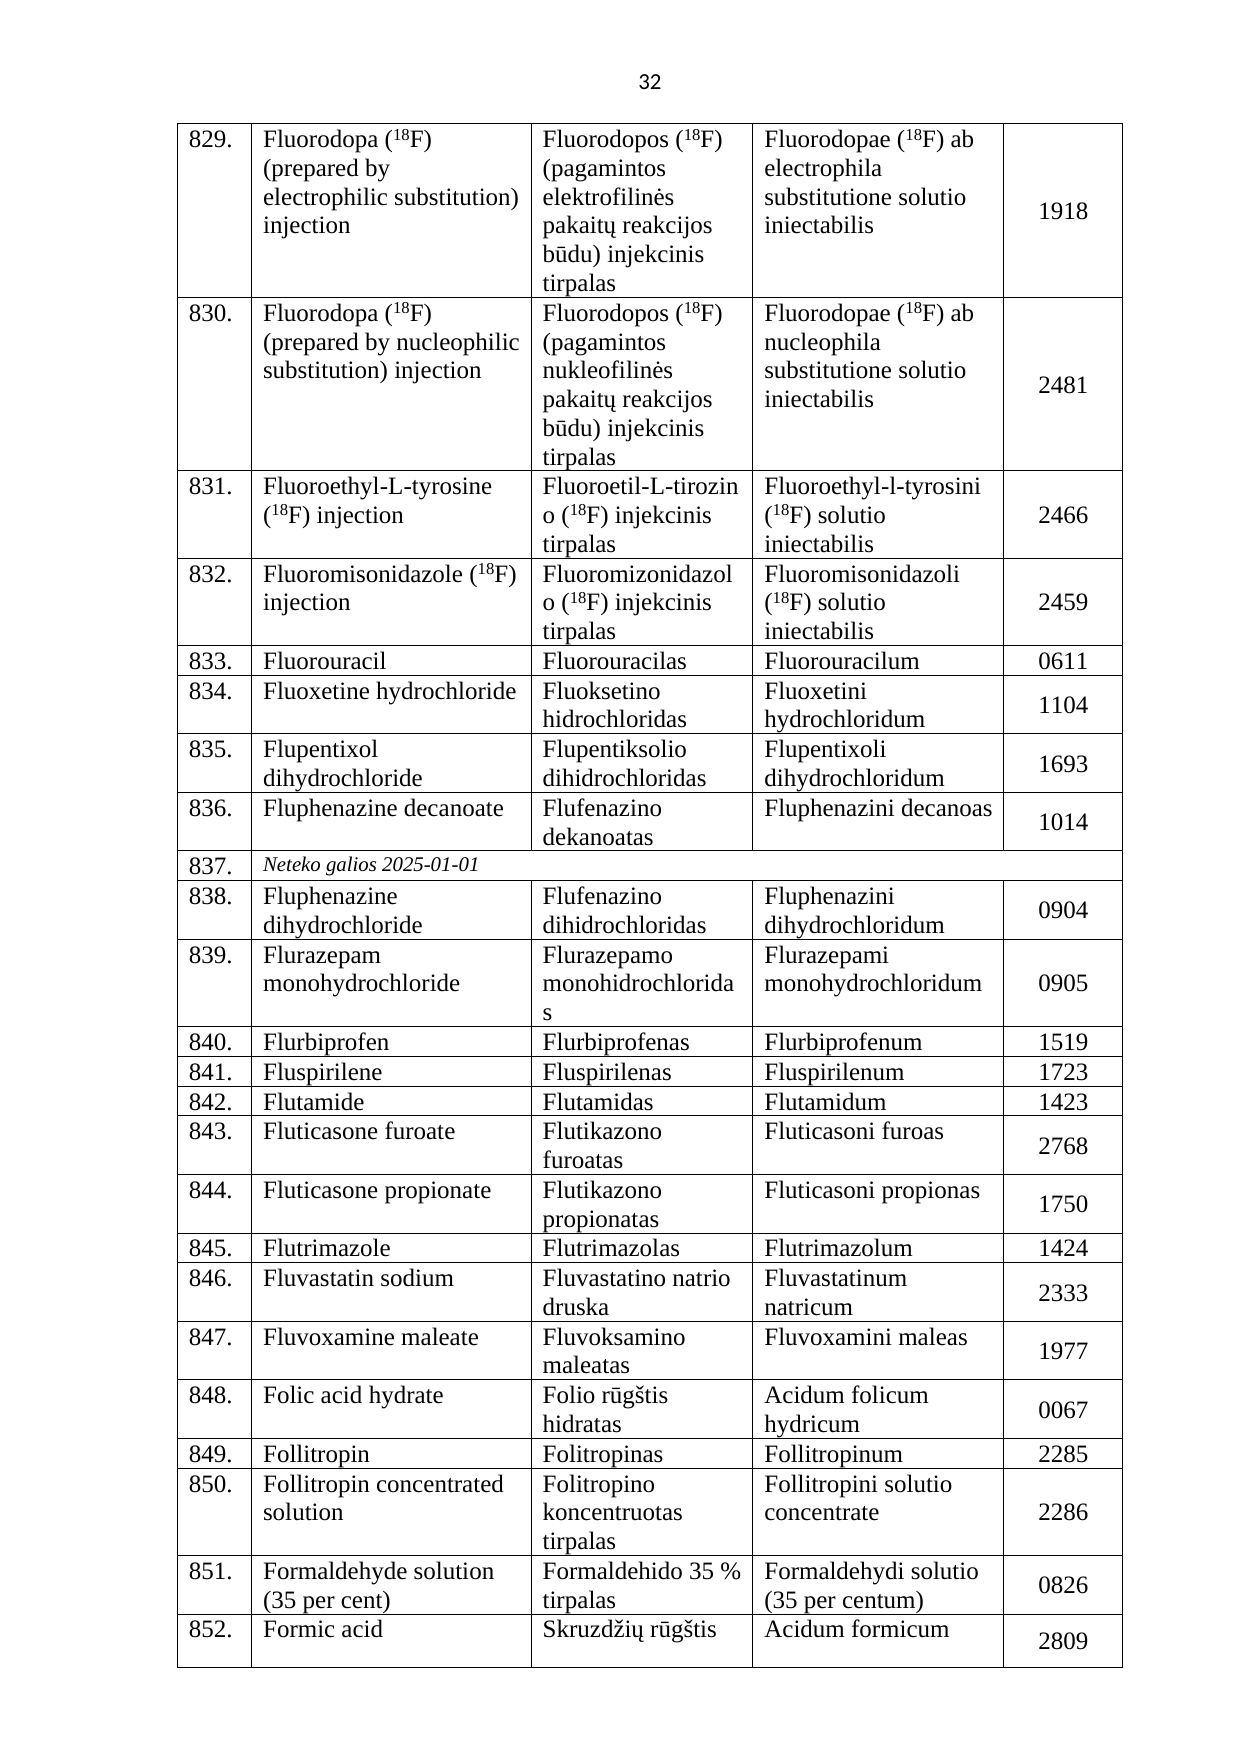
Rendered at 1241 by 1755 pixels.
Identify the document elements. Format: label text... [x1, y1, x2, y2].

table_cell Fluorodopae (18F) ab nucleophila substitutione solutio iniectabilis [753, 298, 1003, 470]
table_cell 845. [178, 1234, 251, 1262]
table_cell Flurbiprofen [252, 1027, 531, 1056]
table_cell 846. [178, 1263, 251, 1321]
table_cell 840. [178, 1027, 251, 1056]
table_cell Fluoroethyl‑L‑tyrosine (18F) injection [252, 471, 531, 558]
table_cell Fluvastatino natrio druska [532, 1263, 752, 1321]
table_cell Follitropin [252, 1439, 531, 1468]
table_cell 850. [178, 1469, 251, 1555]
table_cell Flupentiksolio dihidrochloridas [532, 734, 752, 792]
table_cell Flurazepami monohydrochloridum [753, 940, 1003, 1026]
table_cell Formic acid [252, 1615, 531, 1667]
table_cell 1750 [1004, 1175, 1122, 1232]
table_cell 1423 [1004, 1087, 1122, 1115]
table_cell Fluticasone propionate [252, 1175, 531, 1232]
table_cell Fluspirilenas [532, 1057, 752, 1086]
table_cell 0611 [1004, 646, 1122, 675]
table_cell Acidum folicum hydricum [753, 1380, 1003, 1438]
table_cell Flutamidum [753, 1087, 1003, 1115]
table_cell Flurbiprofenas [532, 1027, 752, 1056]
table_cell Fluticasone furoate [252, 1116, 531, 1174]
table_cell Flutikazono propionatas [532, 1175, 752, 1232]
table_cell 2768 [1004, 1116, 1122, 1174]
table_cell Fluorodopa (18F) (prepared by nucleophilic substitution) injection [252, 298, 531, 470]
table_cell Fluvastatin sodium [252, 1263, 531, 1321]
table_cell Fluvoksamino maleatas [532, 1322, 752, 1379]
table_cell 838. [178, 881, 251, 939]
table_cell Folitropinas [532, 1439, 752, 1468]
table_cell Flupentixoli dihydrochloridum [753, 734, 1003, 792]
table_cell 1519 [1004, 1027, 1122, 1056]
table_cell Flutamide [252, 1087, 531, 1115]
table_cell 832. [178, 559, 251, 645]
table_cell 1104 [1004, 676, 1122, 733]
table_cell 851. [178, 1556, 251, 1613]
table_cell 848. [178, 1380, 251, 1438]
table_cell 839. [178, 940, 251, 1026]
table_cell 0904 [1004, 881, 1122, 939]
table_cell 0826 [1004, 1556, 1122, 1613]
table_cell Fluorouracil [252, 646, 531, 675]
table_cell 0067 [1004, 1380, 1122, 1438]
table_cell Fluoksetino hidrochloridas [532, 676, 752, 733]
table_cell 1977 [1004, 1322, 1122, 1379]
table_cell Fluoxetine hydrochloride [252, 676, 531, 733]
table_cell 830. [178, 298, 251, 470]
table_cell 2285 [1004, 1439, 1122, 1468]
table_cell 843. [178, 1116, 251, 1174]
table_cell Flufenazino dekanoatas [532, 793, 752, 850]
table_cell Follitropini solutio concentrate [753, 1469, 1003, 1555]
table_cell Acidum formicum [753, 1615, 1003, 1667]
table_cell Flutrimazolas [532, 1234, 752, 1262]
table_cell Folic acid hydrate [252, 1380, 531, 1438]
table_cell Flutrimazolum [753, 1234, 1003, 1262]
table_cell 2459 [1004, 559, 1122, 645]
table_cell 2809 [1004, 1615, 1122, 1667]
table_cell Follitropin concentrated solution [252, 1469, 531, 1555]
table_cell 834. [178, 676, 251, 733]
table_cell Fluspirilenum [753, 1057, 1003, 1086]
table_cell Folio rūgštis hidratas [532, 1380, 752, 1438]
table_cell 1918 [1004, 124, 1122, 297]
table_cell Formaldehydi solutio (35 per centum) [753, 1556, 1003, 1613]
table_cell 1424 [1004, 1234, 1122, 1262]
table_cell Flurbiprofenum [753, 1027, 1003, 1056]
table_cell 2286 [1004, 1469, 1122, 1555]
table_cell 835. [178, 734, 251, 792]
table_cell 849. [178, 1439, 251, 1468]
table_cell Fluoroethyl‑l‑tyrosini (18F) solutio iniectabilis [753, 471, 1003, 558]
table_cell 0905 [1004, 940, 1122, 1026]
table_cell Fluorouracilum [753, 646, 1003, 675]
table_cell Fluspirilene [252, 1057, 531, 1086]
table_cell Fluphenazine dihydrochloride [252, 881, 531, 939]
table_cell 852. [178, 1615, 251, 1667]
table_cell Fluticasoni furoas [753, 1116, 1003, 1174]
table_cell Fluorouracilas [532, 646, 752, 675]
table_cell Neteko galios 2025-01-01 [252, 851, 1122, 880]
table_cell Fluvoxamine maleate [252, 1322, 531, 1379]
table_cell Formaldehido 35 % tirpalas [532, 1556, 752, 1613]
table_cell 2481 [1004, 298, 1122, 470]
table_cell Fluphenazini dihydrochloridum [753, 881, 1003, 939]
table_cell 1014 [1004, 793, 1122, 850]
table_cell Fluoromisonidazoli (18F) solutio iniectabilis [753, 559, 1003, 645]
table_cell 2466 [1004, 471, 1122, 558]
table_cell Fluphenazini decanoas [753, 793, 1003, 850]
table_cell Fluorodopos (18F) (pagamintos elektrofilinės pakaitų reakcijos būdu) injekcinis tirpalas [532, 124, 752, 297]
table_cell 1723 [1004, 1057, 1122, 1086]
table_cell 836. [178, 793, 251, 850]
table_cell Formaldehyde solution (35 per cent) [252, 1556, 531, 1613]
table_cell Fluvastatinum natricum [753, 1263, 1003, 1321]
table_cell 2333 [1004, 1263, 1122, 1321]
table_cell 833. [178, 646, 251, 675]
table_cell 847. [178, 1322, 251, 1379]
table_cell Fluvoxamini maleas [753, 1322, 1003, 1379]
table_cell 841. [178, 1057, 251, 1086]
table_cell Fluphenazine decanoate [252, 793, 531, 850]
table_cell Folitropino koncentruotas tirpalas [532, 1469, 752, 1555]
table_cell Fluoromizonidazolo (18F) injekcinis tirpalas [532, 559, 752, 645]
table_cell 837. [178, 851, 251, 880]
table_cell Fluoroetil‑L‑tirozino (18F) injekcinis tirpalas [532, 471, 752, 558]
table_cell Flurazepam monohydrochloride [252, 940, 531, 1026]
table_cell Fluorodopa (18F) (prepared by electrophilic substitution) injection [252, 124, 531, 297]
table_cell 1693 [1004, 734, 1122, 792]
table_cell Flupentixol dihydrochloride [252, 734, 531, 792]
table_cell 844. [178, 1175, 251, 1232]
table_cell Fluoxetini hydrochloridum [753, 676, 1003, 733]
table_cell Flutikazono furoatas [532, 1116, 752, 1174]
table_cell Fluorodopos (18F) (pagamintos nukleofilinės pakaitų reakcijos būdu) injekcinis tirpalas [532, 298, 752, 470]
table_cell Fluticasoni propionas [753, 1175, 1003, 1232]
table_cell 829. [178, 124, 251, 297]
table_cell Flurazepamo monohidrochloridas [532, 940, 752, 1026]
table_cell Fluorodopae (18F) ab electrophila substitutione solutio iniectabilis [753, 124, 1003, 297]
table_cell 842. [178, 1087, 251, 1115]
table_cell Flufenazino dihidrochloridas [532, 881, 752, 939]
table_cell Fluoromisonidazole (18F) injection [252, 559, 531, 645]
table_cell Follitropinum [753, 1439, 1003, 1468]
table_cell 831. [178, 471, 251, 558]
table_cell Flutamidas [532, 1087, 752, 1115]
table_cell Skruzdžių rūgštis [532, 1615, 752, 1667]
table_cell Flutrimazole [252, 1234, 531, 1262]
